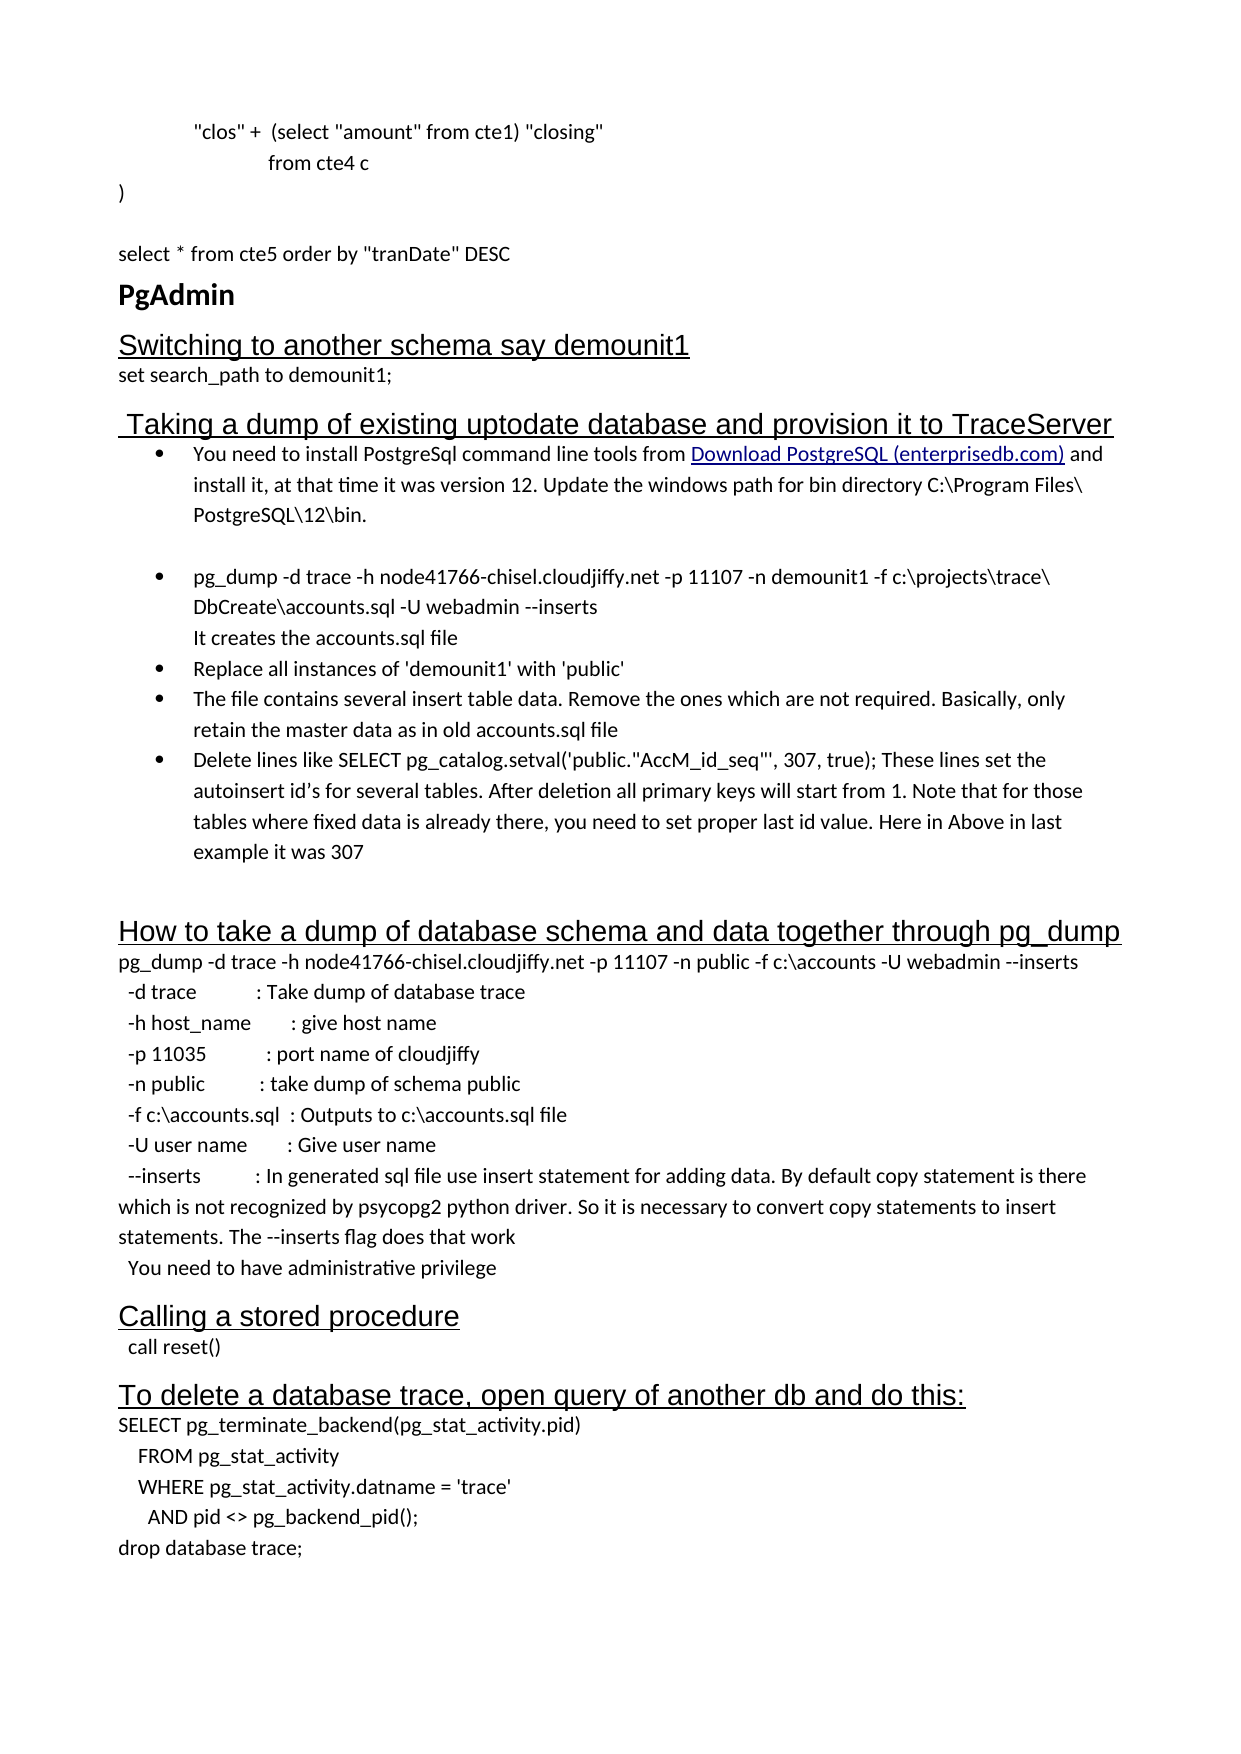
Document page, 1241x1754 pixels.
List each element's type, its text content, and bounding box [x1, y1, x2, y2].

text -p 11035 : port name of cloudjiffy [118, 1040, 1122, 1066]
text set search_path to demounit1; [118, 362, 1122, 388]
text -d trace : Take dump of database trace [118, 978, 1122, 1005]
text pg_dump -d trace -h node41766-chisel.cloudjiffy.net -p 11107 -n public -f c:\accounts -U webadmin --inserts [118, 948, 1122, 974]
list pg_dump -d trace -h node41766-chisel.cloudjiffy.net -p 11107 -n demounit1 -f c:\projects\trace\DbCreate\accounts.sql -U webadmin --inserts [156, 563, 1122, 620]
subtitle Switching to another schema say demounit1 [118, 328, 1122, 362]
text SELECT pg_terminate_backend(pg_stat_activity.pid) [118, 1412, 1122, 1438]
list You need to install PostgreSql command line tools from Download PostgreSQL (enterprisedb.com) and install it, at that time it was version 12. Update the windows path for bin directory C:\Program Files\PostgreSQL\12\bin. [156, 440, 1122, 528]
text select * from cte5 order by "tranDate" DESC [118, 241, 1122, 267]
subtitle Taking a dump of existing uptodate database and provision it to TraceServer [118, 407, 1122, 440]
subtitle How to take a dump of database schema and data together through pg_dump [118, 914, 1122, 944]
text --inserts : In generated sql file use insert statement for adding data. By default copy statement is there which is not recognized by psycopg2 python driver. So it is necessary to convert copy statements to insert statements. The --inserts flag does that work [118, 1162, 1122, 1250]
text -f c:\accounts.sql : Outputs to c:\accounts.sql file [118, 1101, 1122, 1128]
list The file contains several insert table data. Remove the ones which are not required. Basically, only retain the master data as in old accounts.sql file [156, 685, 1122, 743]
list Delete lines like SELECT pg_catalog.setval('public."AccM_id_seq"', 307, true); These lines set the autoinsert id’s for several tables. After deletion all primary keys will start from 1. Note that for those tables where fixed data is already there, you need to set proper last id value. Here in Above in last example it was 307 [156, 747, 1122, 865]
text -h host_name : give host name [118, 1009, 1122, 1036]
text "clos" + (select "amount" from cte1) "closing" [118, 118, 1122, 145]
text You need to have administrative privilege [118, 1254, 1122, 1281]
subtitle PgAdmin [118, 275, 1122, 313]
subtitle To delete a database trace, open query of another db and do this: [118, 1378, 1122, 1412]
list Replace all instances of 'demounit1' with 'public' [156, 655, 1122, 681]
text ) [118, 179, 1122, 206]
subtitle Calling a stored procedure [118, 1299, 1122, 1333]
text from cte4 c [118, 149, 1122, 175]
text -n public : take dump of schema public [118, 1070, 1122, 1097]
text It creates the accounts.sql file [118, 624, 1122, 651]
text WHERE pg_stat_activity.datname = 'trace' [118, 1473, 1122, 1499]
text call reset() [118, 1333, 1122, 1359]
text -U user name : Give user name [118, 1132, 1122, 1158]
text drop database trace; [118, 1534, 1122, 1561]
text FROM pg_stat_activity [118, 1442, 1122, 1469]
text AND pid <> pg_backend_pid(); [118, 1503, 1122, 1530]
